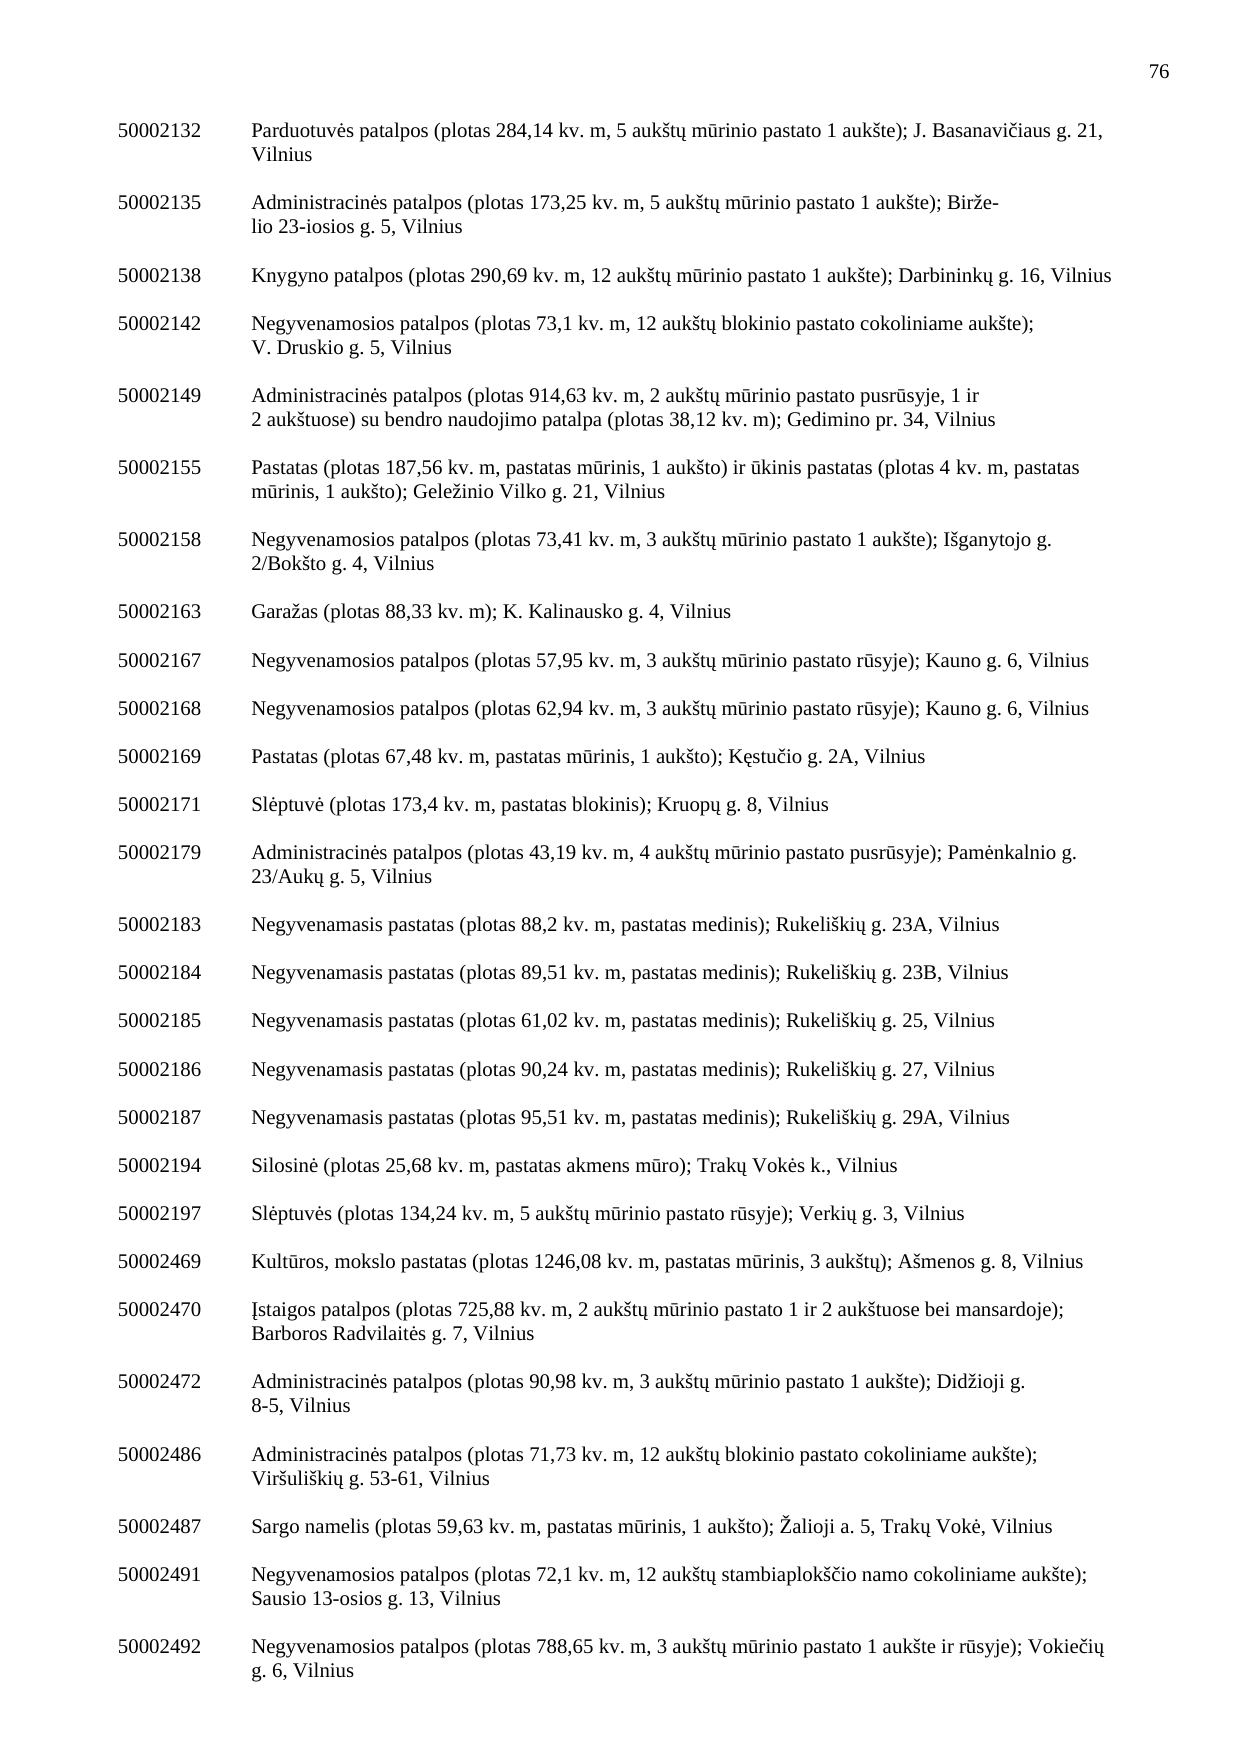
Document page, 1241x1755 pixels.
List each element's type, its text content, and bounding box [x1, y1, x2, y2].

table_cell [1190, 1201, 1198, 1225]
table_cell [1173, 1057, 1189, 1081]
table_cell [1173, 118, 1189, 166]
table_cell [1190, 1562, 1198, 1610]
table_cell [1157, 527, 1173, 575]
table_cell [1173, 1009, 1189, 1032]
table_cell Negyvenamosios patalpos (plotas 57,95 kv. m, 3 aukštų mūrinio pastato rūsyje); Kauno g. 6, Vilnius [240, 648, 1136, 672]
table_cell [1136, 1009, 1152, 1032]
table_cell [1190, 383, 1198, 431]
table_cell [1157, 744, 1173, 768]
table_cell [1157, 311, 1173, 359]
table_cell [1153, 599, 1157, 623]
table_cell [1153, 311, 1157, 359]
table_cell [1190, 527, 1198, 575]
table_cell [1157, 912, 1173, 936]
table_cell [101, 1610, 1198, 1634]
table_cell [1190, 1634, 1198, 1682]
table_cell [1136, 1201, 1152, 1225]
table_cell [101, 1418, 1198, 1442]
table_cell [1153, 840, 1157, 888]
table_cell 50002187 [101, 1105, 240, 1129]
table_cell [1157, 1009, 1173, 1032]
table_cell [101, 888, 1198, 912]
table_cell [1173, 648, 1189, 672]
table_cell [1157, 1297, 1173, 1345]
table_cell [1173, 383, 1189, 431]
table_cell [1190, 311, 1198, 359]
table_cell [1173, 1514, 1189, 1538]
table_cell [1173, 1634, 1189, 1682]
table_cell 50002183 [101, 912, 240, 936]
table_cell [1136, 1369, 1152, 1417]
table_cell [1190, 1009, 1198, 1032]
table_cell Slėptuvės (plotas 134,24 kv. m, 5 aukštų mūrinio pastato rūsyje); Verkių g. 3, Vilnius [240, 1201, 1136, 1225]
table_cell [1157, 1562, 1173, 1610]
table_cell [101, 768, 1198, 792]
table_cell [1157, 263, 1173, 287]
table_cell [101, 575, 1198, 599]
table_cell 50002163 [101, 599, 240, 623]
table_cell [1136, 1153, 1152, 1177]
table_cell [1153, 648, 1157, 672]
table_cell Knygyno patalpos (plotas 290,69 kv. m, 12 aukštų mūrinio pastato 1 aukšte); Darbininkų g. 16, Vilnius [240, 263, 1136, 287]
table_cell [1136, 1562, 1152, 1610]
table_cell Įstaigos patalpos (plotas 725,88 kv. m, 2 aukštų mūrinio pastato 1 ir 2 aukštuose bei mansardoje); Barboros Radvilaitės g. 7, Vilnius [240, 1297, 1136, 1345]
table_cell [1190, 960, 1198, 984]
table_cell 50002491 [101, 1562, 240, 1610]
table_cell Negyvenamosios patalpos (plotas 73,1 kv. m, 12 aukštų blokinio pastato cokoliniame aukšte); V. Druskio g. 5, Vilnius [240, 311, 1136, 359]
table_cell [101, 431, 1198, 455]
table_cell [1157, 383, 1173, 431]
table_cell [1136, 1442, 1152, 1490]
table_cell 50002158 [101, 527, 240, 575]
table_cell Administracinės patalpos (plotas 71,73 kv. m, 12 aukštų blokinio pastato cokoliniame aukšte); Viršuliškių g. 53-61, Vilnius [240, 1442, 1136, 1490]
table_cell [101, 359, 1198, 383]
table_cell [1157, 1153, 1173, 1177]
table_cell [1157, 455, 1173, 503]
table_cell Negyvenamasis pastatas (plotas 90,24 kv. m, pastatas medinis); Rukeliškių g. 27, Vilnius [240, 1057, 1136, 1081]
table_cell [1173, 912, 1189, 936]
table_cell [101, 1081, 1198, 1105]
table_cell Silosinė (plotas 25,68 kv. m, pastatas akmens mūro); Trakų Vokės k., Vilnius [240, 1153, 1136, 1177]
table_cell [1173, 1442, 1189, 1490]
table_cell [1173, 1297, 1189, 1345]
table_cell [101, 1225, 1198, 1249]
table_cell [1153, 1057, 1157, 1081]
table_cell [1190, 648, 1198, 672]
table_cell [1136, 840, 1152, 888]
table_cell [1157, 1057, 1173, 1081]
table_cell [1173, 599, 1189, 623]
table_cell [1153, 1153, 1157, 1177]
table_cell [1157, 648, 1173, 672]
table_cell 50002197 [101, 1201, 240, 1225]
table_cell Negyvenamosios patalpos (plotas 62,94 kv. m, 3 aukštų mūrinio pastato rūsyje); Kauno g. 6, Vilnius [240, 696, 1136, 720]
table_cell [1136, 792, 1152, 816]
table_cell [1153, 696, 1157, 720]
table_cell [1157, 1201, 1173, 1225]
table_cell [1157, 840, 1173, 888]
table_cell Sargo namelis (plotas 59,63 kv. m, pastatas mūrinis, 1 aukšto); Žalioji a. 5, Trakų Vokė, Vilnius [240, 1514, 1136, 1538]
table_cell [1153, 383, 1157, 431]
table_cell [1157, 1249, 1173, 1273]
table_cell [1190, 696, 1198, 720]
table_cell [1153, 1297, 1157, 1345]
table_cell [1153, 1562, 1157, 1610]
table_cell [1190, 118, 1198, 166]
table_cell 50002167 [101, 648, 240, 672]
table_cell [1157, 1442, 1173, 1490]
table_cell 50002138 [101, 263, 240, 287]
table_cell Parduotuvės patalpos (plotas 284,14 kv. m, 5 aukštų mūrinio pastato 1 aukšte); J. Basanavičiaus g. 21, Vilnius [240, 118, 1152, 166]
table_cell [1136, 455, 1152, 503]
table_cell Negyvenamosios patalpos (plotas 788,65 kv. m, 3 aukštų mūrinio pastato 1 aukšte ir rūsyje); Vokiečių g. 6, Vilnius [240, 1634, 1136, 1682]
table_cell 50002185 [101, 1009, 240, 1032]
table_cell [1153, 527, 1157, 575]
table_cell Administracinės patalpos (plotas 173,25 kv. m, 5 aukštų mūrinio pastato 1 aukšte); Birže- lio 23-iosios g. 5, Vilnius [240, 190, 1136, 238]
table_cell [101, 287, 1198, 311]
table_cell [1190, 1057, 1198, 1081]
table_cell [1173, 263, 1189, 287]
table_cell [1173, 840, 1189, 888]
table_cell [1153, 960, 1157, 984]
table_cell 50002186 [101, 1057, 240, 1081]
table_cell Administracinės patalpos (plotas 914,63 kv. m, 2 aukštų mūrinio pastato pusrūsyje, 1 ir 2 aukštuose) su bendro naudojimo patalpa (plotas 38,12 kv. m); Gedimino pr. 34, Vilnius [240, 383, 1136, 431]
table_cell Pastatas (plotas 67,48 kv. m, pastatas mūrinis, 1 aukšto); Kęstučio g. 2A, Vilnius [240, 744, 1136, 768]
table_cell Pastatas (plotas 187,56 kv. m, pastatas mūrinis, 1 aukšto) ir ūkinis pastatas (plotas 4 kv. m, pastatas mūrinis, 1 aukšto); Geležinio Vilko g. 21, Vilnius [240, 455, 1136, 503]
table_cell Garažas (plotas 88,33 kv. m); K. Kalinausko g. 4, Vilnius [240, 599, 1136, 623]
table_cell [1157, 1514, 1173, 1538]
table_cell [1173, 455, 1189, 503]
table_cell [1153, 455, 1157, 503]
table_cell Negyvenamosios patalpos (plotas 73,41 kv. m, 3 aukštų mūrinio pastato 1 aukšte); Išganytojo g. 2/Bokšto g. 4, Vilnius [240, 527, 1136, 575]
table_cell [1153, 1634, 1157, 1682]
table_cell [101, 1177, 1198, 1201]
table_cell [1153, 1514, 1157, 1538]
table_cell [1173, 1369, 1189, 1417]
table_cell [1153, 118, 1157, 166]
table_cell 50002487 [101, 1514, 240, 1538]
table_cell 50002469 [101, 1249, 240, 1273]
table_cell [1157, 599, 1173, 623]
table_cell [1173, 1153, 1189, 1177]
table_cell Negyvenamosios patalpos (plotas 72,1 kv. m, 12 aukštų stambiaplokščio namo cokoliniame aukšte); Sausio 13-osios g. 13, Vilnius [240, 1562, 1136, 1610]
table_cell Administracinės patalpos (plotas 90,98 kv. m, 3 aukštų mūrinio pastato 1 aukšte); Didžioji g. 8-5, Vilnius [240, 1369, 1136, 1417]
table_cell [1136, 383, 1152, 431]
table_cell [1136, 527, 1152, 575]
table_cell [1190, 840, 1198, 888]
table_cell Negyvenamasis pastatas (plotas 95,51 kv. m, pastatas medinis); Rukeliškių g. 29A, Vilnius [240, 1105, 1136, 1129]
table_cell [1190, 455, 1198, 503]
table_cell [1136, 960, 1152, 984]
table_cell [1153, 1442, 1157, 1490]
table_cell [1153, 1201, 1157, 1225]
table_cell [1190, 744, 1198, 768]
table_cell [1173, 190, 1189, 238]
table_cell Negyvenamasis pastatas (plotas 61,02 kv. m, pastatas medinis); Rukeliškių g. 25, Vilnius [240, 1009, 1136, 1032]
table_cell [1190, 263, 1198, 287]
table_cell [1136, 1634, 1152, 1682]
table_cell 50002194 [101, 1153, 240, 1177]
table_cell [1190, 190, 1198, 238]
table_cell [101, 1538, 1198, 1562]
table_cell [1173, 1105, 1189, 1129]
table_cell 50002179 [101, 840, 240, 888]
table_cell [1136, 744, 1152, 768]
table_cell [1136, 648, 1152, 672]
table_cell Slėptuvė (plotas 173,4 kv. m, pastatas blokinis); Kruopų g. 8, Vilnius [240, 792, 1136, 816]
table_cell [1153, 1369, 1157, 1417]
table_cell [1157, 118, 1173, 166]
table_cell Negyvenamasis pastatas (plotas 89,51 kv. m, pastatas medinis); Rukeliškių g. 23B, Vilnius [240, 960, 1136, 984]
table_cell [101, 984, 1198, 1008]
table_cell [1153, 744, 1157, 768]
table_cell [1173, 696, 1189, 720]
table_cell [1157, 1105, 1173, 1129]
table_cell [1153, 1105, 1157, 1129]
table_cell [1190, 1105, 1198, 1129]
table_cell 50002142 [101, 311, 240, 359]
table_cell [1157, 792, 1173, 816]
table_cell 50002171 [101, 792, 240, 816]
table_cell [1153, 263, 1157, 287]
table_cell 50002168 [101, 696, 240, 720]
table_cell 50002492 [101, 1634, 240, 1682]
table_cell [101, 1273, 1198, 1297]
table_cell [1173, 1249, 1189, 1273]
table_cell [1157, 1369, 1173, 1417]
table_cell [101, 624, 1198, 647]
table_cell [1153, 190, 1157, 238]
table_cell [1190, 1297, 1198, 1345]
table_cell 50002149 [101, 383, 240, 431]
table_cell 50002135 [101, 190, 240, 238]
table_cell [1136, 1514, 1152, 1538]
table_cell [1153, 912, 1157, 936]
table_cell [101, 1033, 1198, 1057]
table_cell 50002184 [101, 960, 240, 984]
table_cell [1136, 1057, 1152, 1081]
table_cell [1157, 696, 1173, 720]
table_cell [1190, 1442, 1198, 1490]
table_cell [101, 936, 1198, 960]
table_cell [1173, 311, 1189, 359]
table_cell 50002132 [101, 118, 240, 166]
table_cell [1173, 960, 1189, 984]
table_cell [1136, 1297, 1152, 1345]
table_cell [101, 503, 1198, 527]
table_cell [1136, 912, 1152, 936]
table_cell [101, 1490, 1198, 1514]
table_cell [1136, 1249, 1152, 1273]
table_cell 50002472 [101, 1369, 240, 1417]
table_cell [101, 166, 1198, 190]
table_cell [101, 1129, 1198, 1153]
table_cell [1136, 696, 1152, 720]
table_cell [1153, 792, 1157, 816]
table_cell [1136, 263, 1152, 287]
table_cell [1136, 190, 1152, 238]
table_cell Negyvenamasis pastatas (plotas 88,2 kv. m, pastatas medinis); Rukeliškių g. 23A, Vilnius [240, 912, 1136, 936]
table_cell [1173, 1562, 1189, 1610]
table_cell [1190, 1514, 1198, 1538]
table_cell 50002155 [101, 455, 240, 503]
table_cell [1190, 912, 1198, 936]
table_cell [1190, 1369, 1198, 1417]
table_cell [1157, 960, 1173, 984]
table_cell 50002486 [101, 1442, 240, 1490]
table_cell [101, 672, 1198, 696]
table_cell [1136, 1105, 1152, 1129]
table_cell [1190, 792, 1198, 816]
table_cell 50002169 [101, 744, 240, 768]
table_cell Kultūros, mokslo pastatas (plotas 1246,08 kv. m, pastatas mūrinis, 3 aukštų); Ašmenos g. 8, Vilnius [240, 1249, 1136, 1273]
table_cell [1136, 311, 1152, 359]
table_cell [101, 1345, 1198, 1369]
table_cell [1153, 1009, 1157, 1032]
table_cell 50002470 [101, 1297, 240, 1345]
table_cell [1173, 792, 1189, 816]
table_cell [101, 816, 1198, 840]
table_cell [101, 239, 1198, 262]
table_cell [1173, 527, 1189, 575]
table_cell [1157, 190, 1173, 238]
table_cell [1190, 1153, 1198, 1177]
table_cell [1190, 1249, 1198, 1273]
table_cell [1190, 599, 1198, 623]
table_cell [1173, 1201, 1189, 1225]
table_cell Administracinės patalpos (plotas 43,19 kv. m, 4 aukštų mūrinio pastato pusrūsyje); Pamėnkalnio g. 23/Aukų g. 5, Vilnius [240, 840, 1136, 888]
table_cell [1173, 744, 1189, 768]
table_cell [1157, 1634, 1173, 1682]
table_cell [1153, 1249, 1157, 1273]
table_cell [1136, 599, 1152, 623]
table_cell [101, 720, 1198, 744]
